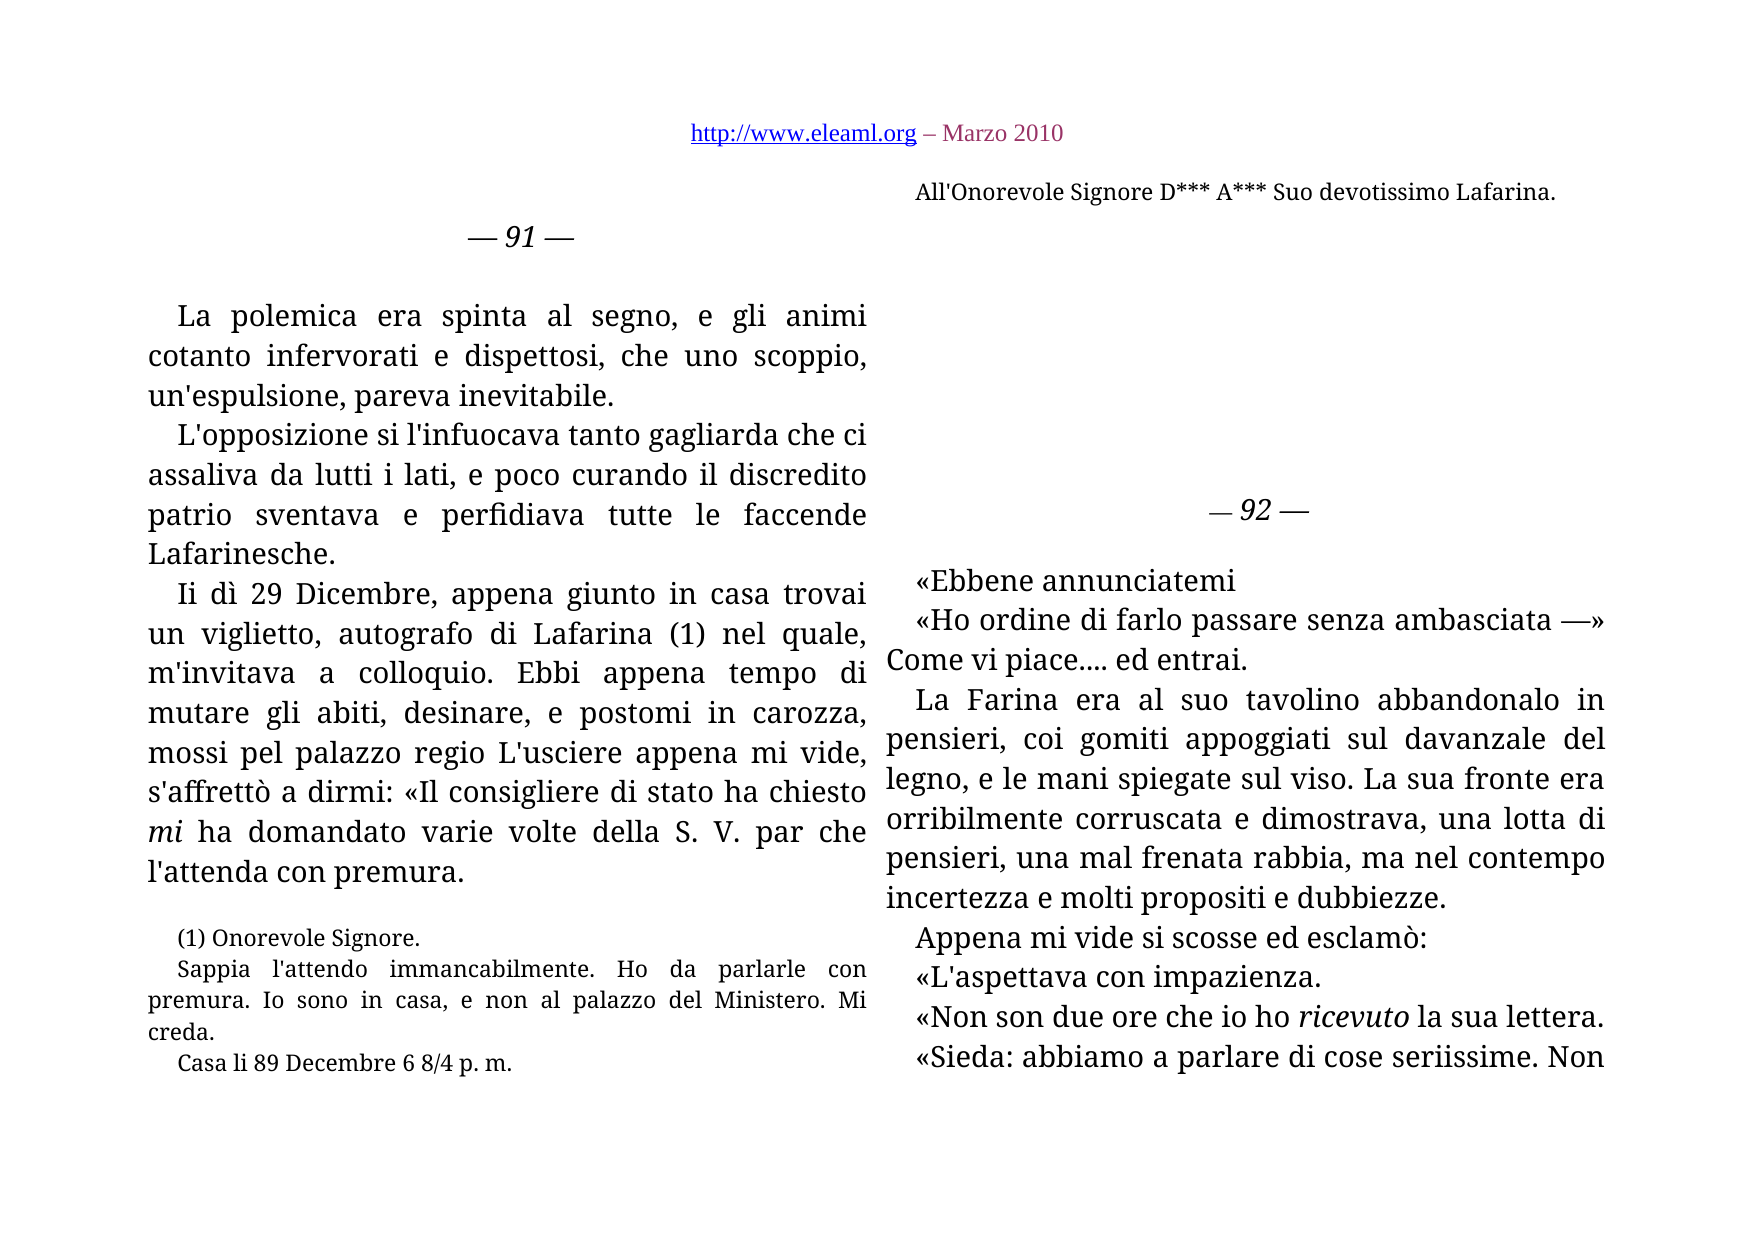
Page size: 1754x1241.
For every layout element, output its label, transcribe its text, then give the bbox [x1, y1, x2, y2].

text «Ebbene annunciatemi [886, 560, 1606, 599]
text «L'aspettava con impazienza. [886, 957, 1606, 996]
text «Non son due ore che io ho ricevuto la sua lettera. [886, 996, 1606, 1036]
text «Sieda: abbiamo a parlare di cose seriissime. Non [886, 1036, 1606, 1076]
text La polemica era spinta al segno, e gli animi cotanto infervorati e dispettosi, che uno scoppio, un'espulsione, pareva inevitabile. [148, 295, 868, 414]
text «Ho ordine di farlo passare senza ambasciata —» Come vi piace.... ed entrai. [886, 599, 1606, 679]
text La Farina era al suo tavolino abbandonalo in pensieri, coi gomiti appoggiati sul davanzale del legno, e le mani spiegate sul viso. La sua fronte era orribilmente corruscata e dimostrava, una lotta di pensieri, una mal frenata rabbia, ma nel contempo incertezza e molti propositi e dubbiezze. [886, 679, 1606, 917]
text — 91 — [148, 216, 868, 256]
text (1) Onorevole Signore. [148, 922, 868, 953]
text Casa li 89 Decembre 6 8/4 p. m. [148, 1047, 868, 1078]
text All'Onorevole Signore D*** A*** Suo devotissimo Lafarina. [886, 176, 1606, 208]
text — 92 — [886, 489, 1606, 528]
text Appena mi vide si scosse ed esclamò: [886, 917, 1606, 957]
text Sappia l'attendo immancabilmente. Ho da parlarle con premura. Io sono in casa, e non al palazzo del Ministero. Mi creda. [148, 953, 868, 1047]
text Ii dì 29 Dicembre, appena giunto in casa trovai un viglietto, autografo di Lafarina (1) nel quale, m'invitava a colloquio. Ebbi appena tempo di mutare gli abiti, desinare, e postomi in carozza, mossi pel palazzo regio L'usciere appena mi vide, s'affrettò a dirmi: «Il consigliere di stato ha chiesto mi ha domandato varie volte della S. V. par che l'attenda con premura. [148, 573, 868, 891]
text L'opposizione si l'infuocava tanto gagliarda che ci assaliva da lutti i lati, e poco curando il discredito patrio sventava e perfidiava tutte le faccende Lafarinesche. [148, 414, 868, 573]
